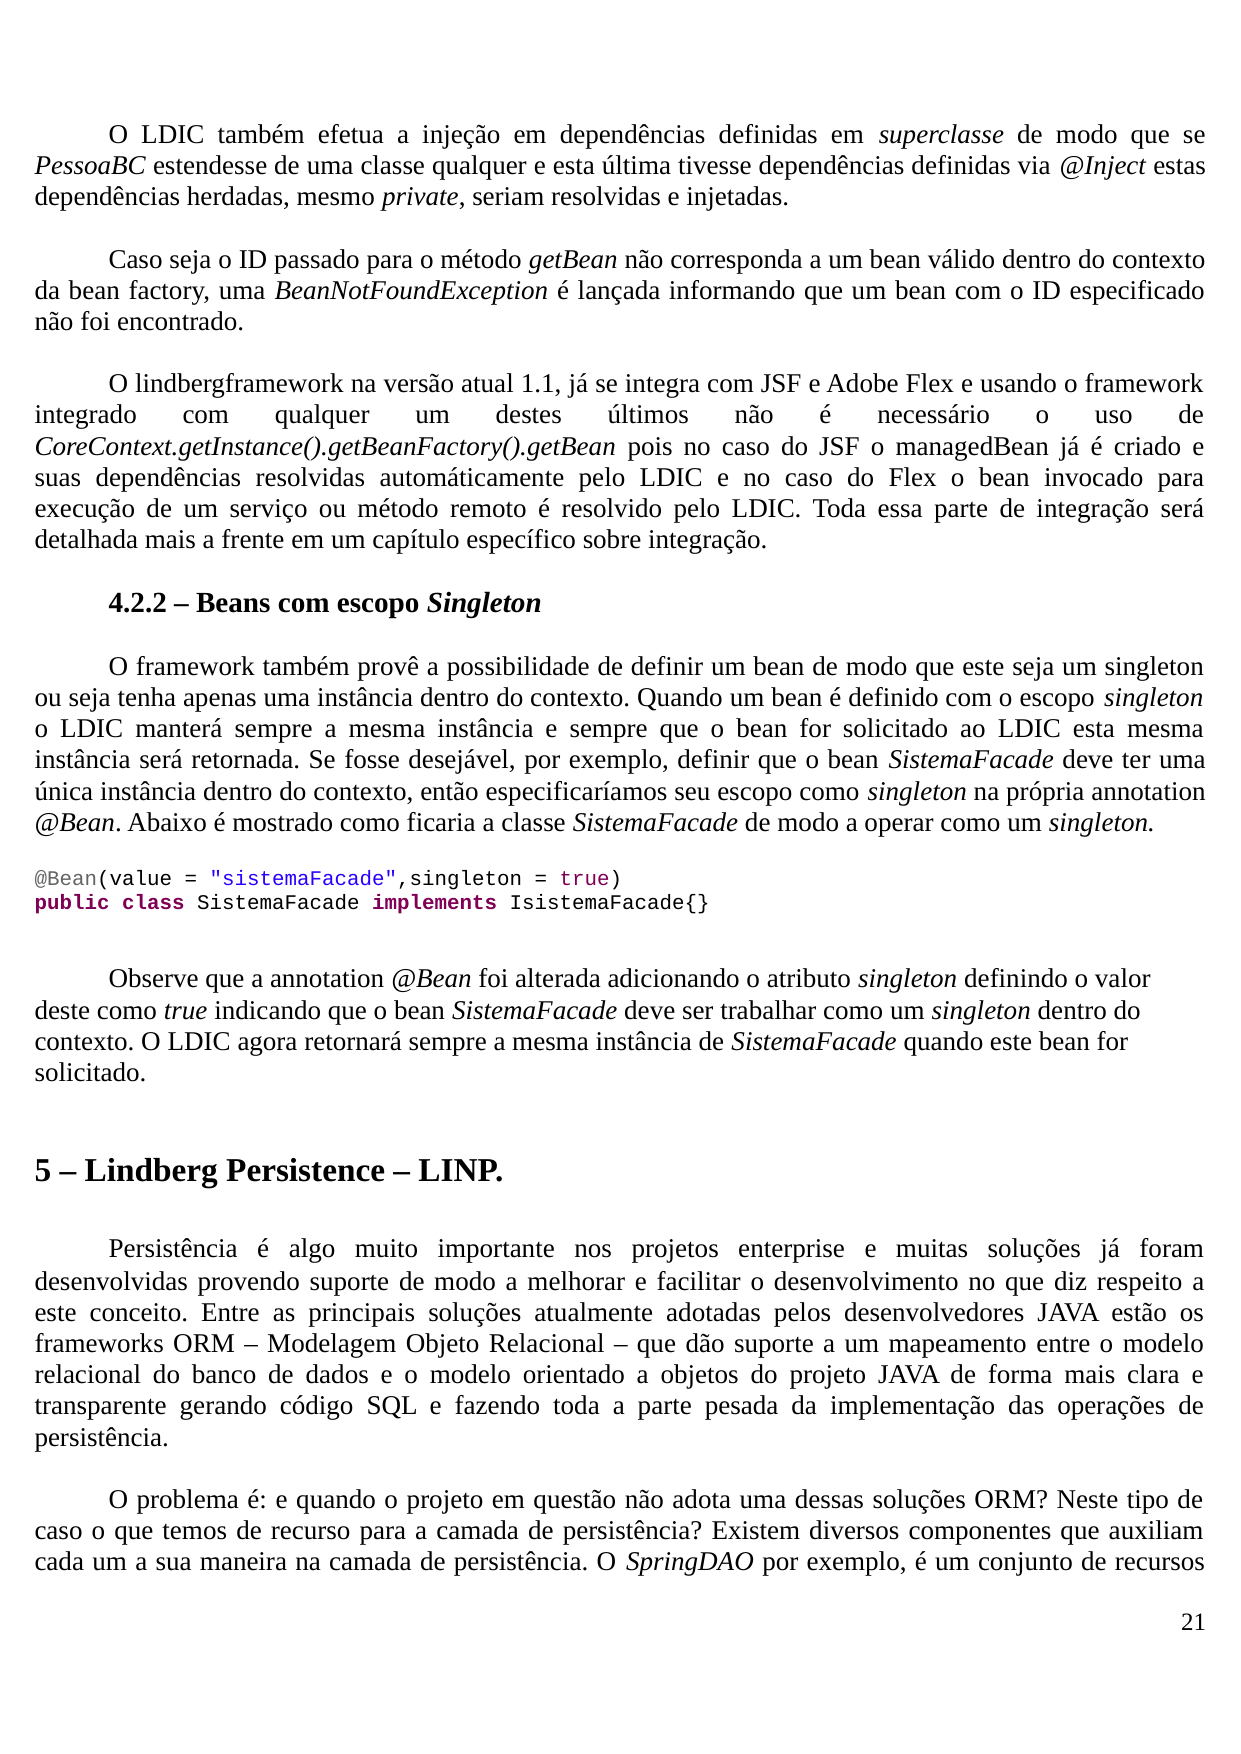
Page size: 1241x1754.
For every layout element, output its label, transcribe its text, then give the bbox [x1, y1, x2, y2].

text @Bean(value = "sistemaFacade",singleton = true) [34, 868, 1206, 892]
text public class SistemaFacade implements IsistemaFacade{} [34, 892, 1206, 915]
text 5 – Lindberg Persistence – LINP. [34, 1150, 1206, 1188]
text O LDIC também efetua a injeção em dependências definidas em superclasse de modo que se PessoaBC estendesse de uma classe qualquer e esta última tivesse dependências definidas via @Inject estas dependências herdadas, mesmo private, seriam resolvidas e injetadas. [34, 118, 1206, 212]
text Caso seja o ID passado para o método getBean não corresponda a um bean válido dentro do contexto da bean factory, uma BeanNotFoundException é lançada informando que um bean com o ID especificado não foi encontrado. [34, 243, 1206, 336]
text O framework também provê a possibilidade de definir um bean de modo que este seja um singleton ou seja tenha apenas uma instância dentro do contexto. Quando um bean é definido com o escopo singleton o LDIC manterá sempre a mesma instância e sempre que o bean for solicitado ao LDIC esta mesma instância será retornada. Se fosse desejável, por exemplo, definir que o bean SistemaFacade deve ter uma única instância dentro do contexto, então especificaríamos seu escopo como singleton na própria annotation @Bean. Abaixo é mostrado como ficaria a classe SistemaFacade de modo a operar como um singleton. [34, 650, 1206, 837]
text Observe que a annotation @Bean foi alterada adicionando o atributo singleton definindo o valor deste como true indicando que o bean SistemaFacade deve ser trabalhar como um singleton dentro do contexto. O LDIC agora retornará sempre a mesma instância de SistemaFacade quando este bean for solicitado. [34, 963, 1206, 1088]
text O lindbergframework na versão atual 1.1, já se integra com JSF e Adobe Flex e usando o framework integrado com qualquer um destes últimos não é necessário o uso de CoreContext.getInstance().getBeanFactory().getBean pois no caso do JSF o managedBean já é criado e suas dependências resolvidas automáticamente pelo LDIC e no caso do Flex o bean invocado para execução de um serviço ou método remoto é resolvido pelo LDIC. Toda essa parte de integração será detalhada mais a frente em um capítulo específico sobre integração. [34, 367, 1206, 554]
text 4.2.2 – Beans com escopo Singleton [34, 585, 1206, 619]
text O problema é: e quando o projeto em questão não adota uma dessas soluções ORM? Neste tipo de caso o que temos de recurso para a camada de persistência? Existem diversos componentes que auxiliam cada um a sua maneira na camada de persistência. O SpringDAO por exemplo, é um conjunto de recursos [34, 1483, 1206, 1576]
text Persistência é algo muito importante nos projetos enterprise e muitas soluções já foram desenvolvidas provendo suporte de modo a melhorar e facilitar o desenvolvimento no que diz respeito a este conceito. Entre as principais soluções atualmente adotadas pelos desenvolvedores JAVA estão os frameworks ORM – Modelagem Objeto Relacional – que dão suporte a um mapeamento entre o modelo relacional do banco de dados e o modelo orientado a objetos do projeto JAVA de forma mais clara e transparente gerando código SQL e fazendo toda a parte pesada da implementação das operações de persistência. [34, 1227, 1206, 1452]
